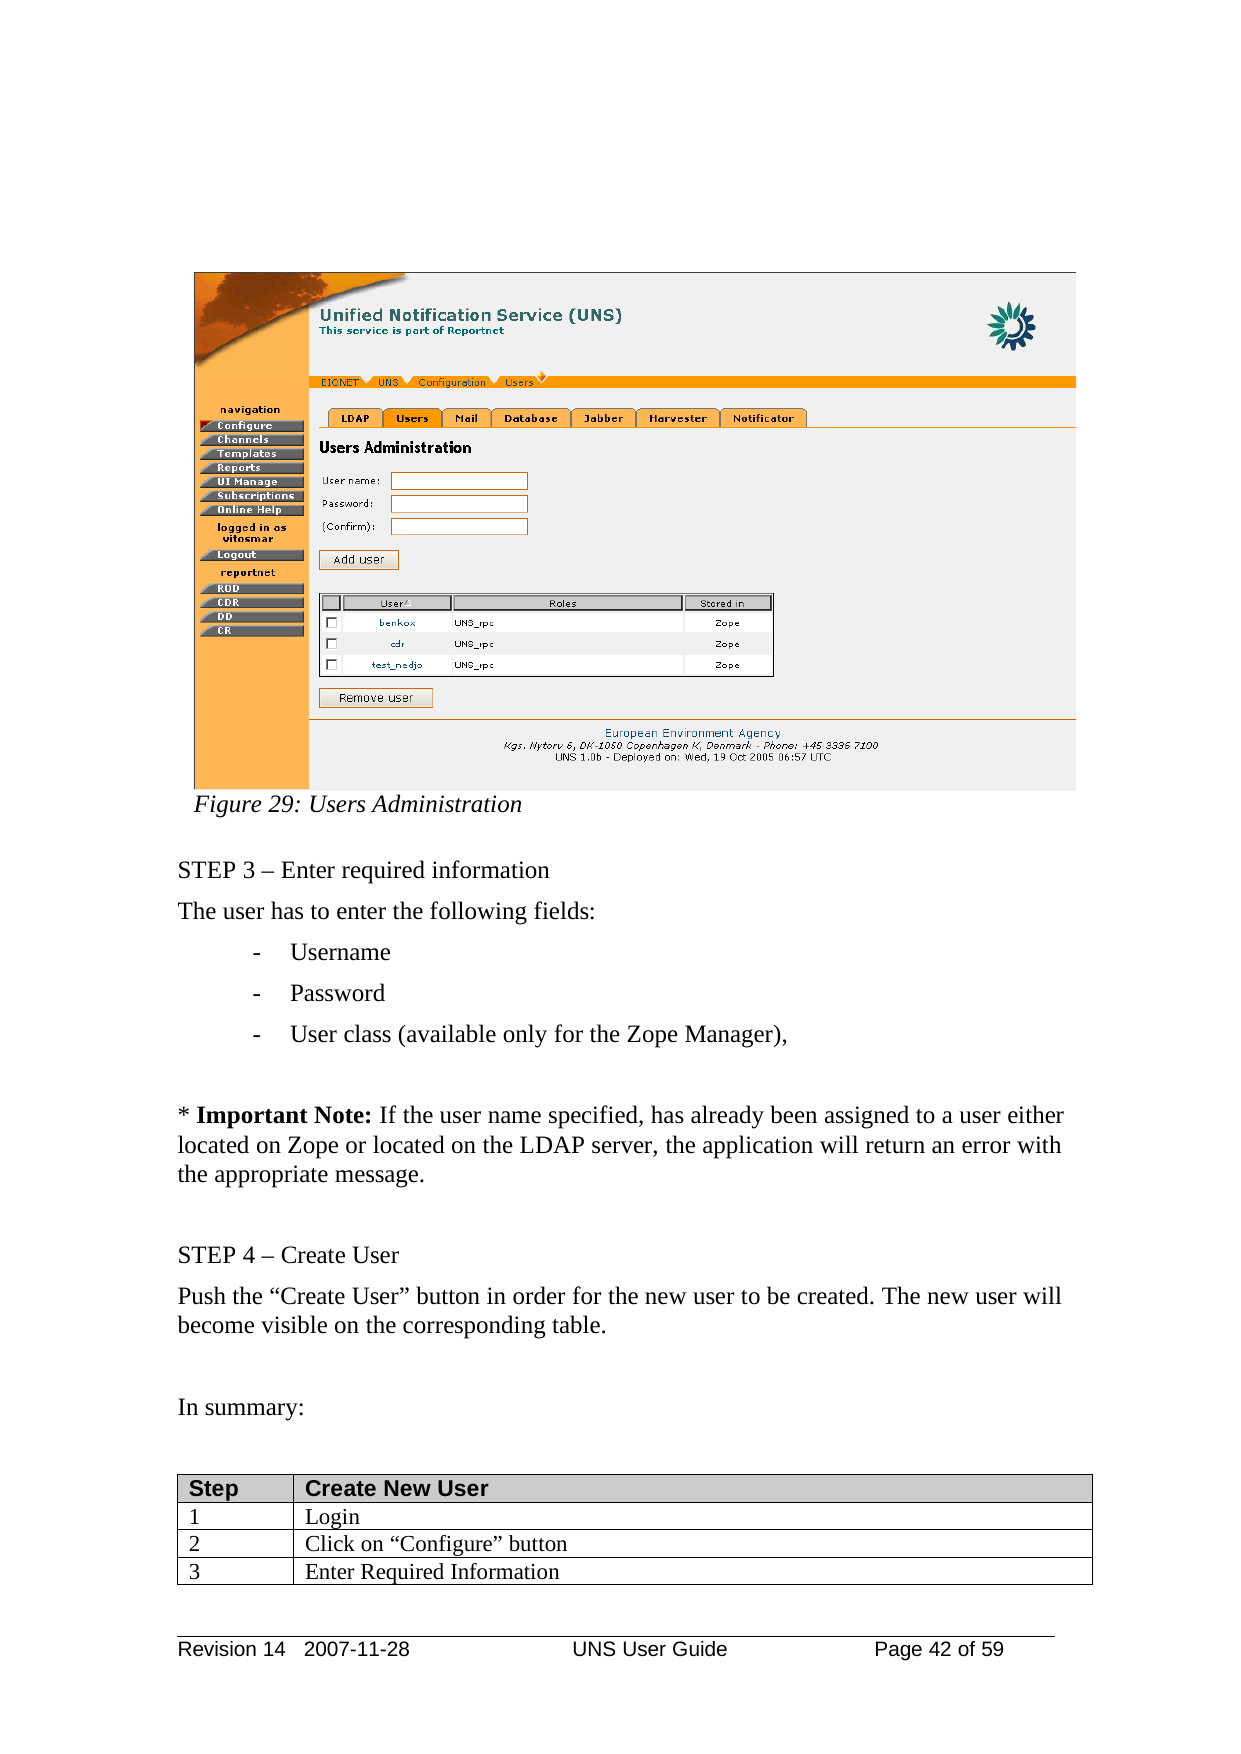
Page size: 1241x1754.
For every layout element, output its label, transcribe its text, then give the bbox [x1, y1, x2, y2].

list Username [252, 937, 1092, 966]
table_cell 1 [178, 1503, 293, 1529]
list Password [252, 978, 1092, 1007]
list User class (available only for the Zope Manager), [252, 1019, 1092, 1048]
text STEP 4 – Create User [177, 1240, 1092, 1269]
text Push the “Create User” button in order for the new user to be created. The new user will become visible on the corresponding table. [177, 1281, 1092, 1339]
table_header Step [178, 1475, 293, 1502]
table_cell 2 [178, 1530, 293, 1557]
table_cell Enter Required Information [294, 1558, 1092, 1584]
text In summary: [177, 1392, 1092, 1421]
table_header Create New User [294, 1475, 1092, 1502]
text Figure 29: Users Administration [194, 790, 1076, 818]
table_cell Login [294, 1503, 1092, 1529]
table_cell Click on “Configure” button [294, 1530, 1092, 1557]
picture [193, 272, 1077, 790]
text The user has to enter the following fields: [177, 896, 1092, 925]
text STEP 3 – Enter required information [177, 855, 1092, 884]
text * Important Note: If the user name specified, has already been assigned to a user either located on Zope or located on the LDAP server, the application will return an error with the appropriate message. [177, 1100, 1092, 1188]
table_cell 3 [178, 1558, 293, 1584]
